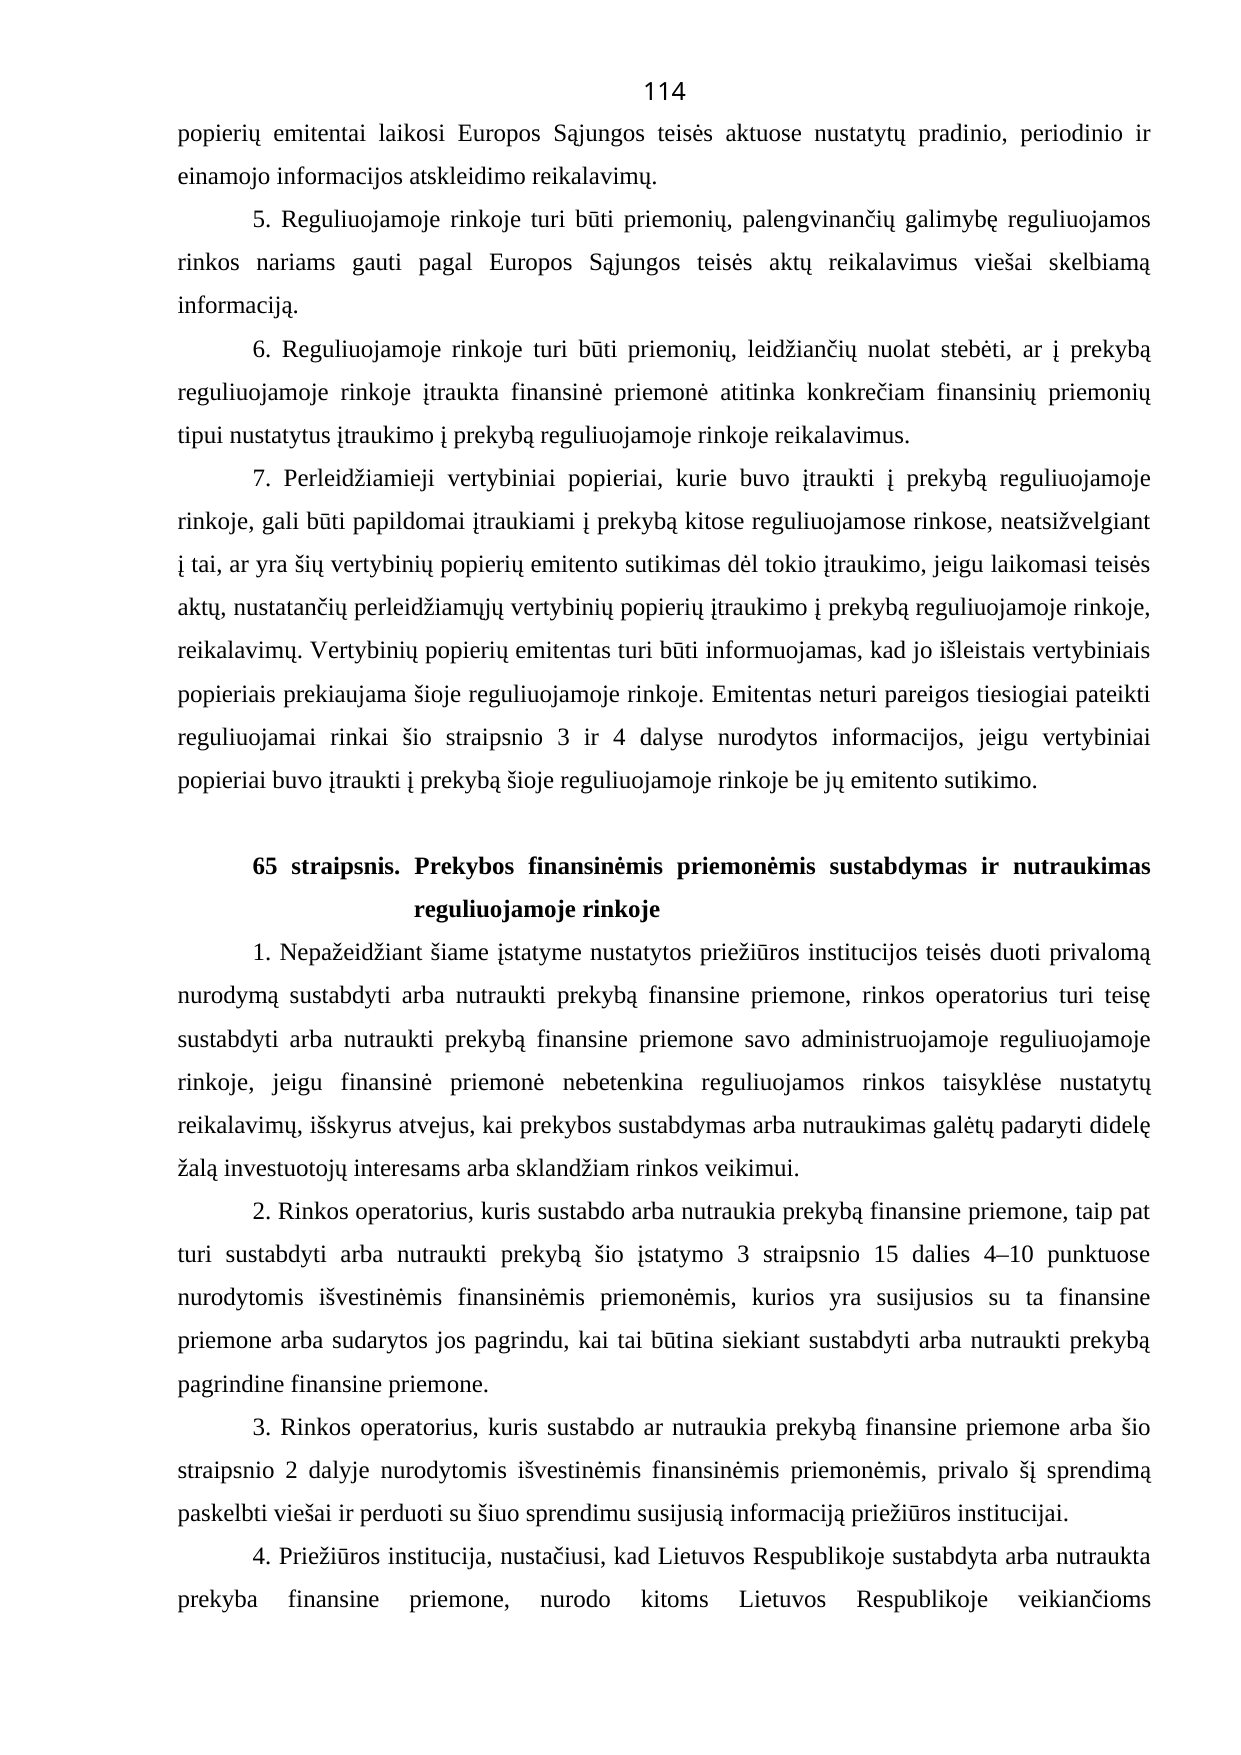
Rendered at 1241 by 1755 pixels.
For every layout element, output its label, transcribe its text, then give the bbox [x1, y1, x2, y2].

text 7. Perleidžiamieji vertybiniai popieriai, kurie buvo įtraukti į prekybą reguliuojamoje rinkoje, gali būti papildomai įtraukiami į prekybą kitose reguliuojamose rinkose, neatsižvelgiant į tai, ar yra šių vertybinių popierių emitento sutikimas dėl tokio įtraukimo, jeigu laikomasi teisės aktų, nustatančių perleidžiamųjų vertybinių popierių įtraukimo į prekybą reguliuojamoje rinkoje, reikalavimų. Vertybinių popierių emitentas turi būti informuojamas, kad jo išleistais vertybiniais popieriais prekiaujama šioje reguliuojamoje rinkoje. Emitentas neturi pareigos tiesiogiai pateikti reguliuojamai rinkai šio straipsnio 3 ir 4 dalyse nurodytos informacijos, jeigu vertybiniai popieriai buvo įtraukti į prekybą šioje reguliuojamoje rinkoje be jų emitento sutikimo. [177, 463, 1152, 794]
text 6. Reguliuojamoje rinkoje turi būti priemonių, leidžiančių nuolat stebėti, ar į prekybą reguliuojamoje rinkoje įtraukta finansinė priemonė atitinka konkrečiam finansinių priemonių tipui nustatytus įtraukimo į prekybą reguliuojamoje rinkoje reikalavimus. [177, 334, 1152, 449]
text 2. Rinkos operatorius, kuris sustabdo arba nutraukia prekybą finansine priemone, taip pat turi sustabdyti arba nutraukti prekybą šio įstatymo 3 straipsnio 15 dalies 4–10 punktuose nurodytomis išvestinėmis finansinėmis priemonėmis, kurios yra susijusios su ta finansine priemone arba sudarytos jos pagrindu, kai tai būtina siekiant sustabdyti arba nutraukti prekybą pagrindine finansine priemone. [177, 1196, 1152, 1397]
text popierių emitentai laikosi Europos Sąjungos teisės aktuose nustatytų pradinio, periodinio ir einamojo informacijos atskleidimo reikalavimų. [177, 118, 1152, 190]
text 4. Priežiūros institucija, nustačiusi, kad Lietuvos Respublikoje sustabdyta arba nutraukta prekyba finansine priemone, nurodo kitoms Lietuvos Respublikoje veikiančioms [177, 1541, 1152, 1613]
text 65 straipsnis. Prekybos finansinėmis priemonėmis sustabdymas ir nutraukimas reguliuojamoje rinkoje [252, 851, 1152, 923]
text 3. Rinkos operatorius, kuris sustabdo ar nutraukia prekybą finansine priemone arba šio straipsnio 2 dalyje nurodytomis išvestinėmis finansinėmis priemonėmis, privalo šį sprendimą paskelbti viešai ir perduoti su šiuo sprendimu susijusią informaciją priežiūros institucijai. [177, 1412, 1152, 1527]
text 5. Reguliuojamoje rinkoje turi būti priemonių, palengvinančių galimybę reguliuojamos rinkos nariams gauti pagal Europos Sąjungos teisės aktų reikalavimus viešai skelbiamą informaciją. [177, 204, 1152, 319]
text 1. Nepažeidžiant šiame įstatyme nustatytos priežiūros institucijos teisės duoti privalomą nurodymą sustabdyti arba nutraukti prekybą finansine priemone, rinkos operatorius turi teisę sustabdyti arba nutraukti prekybą finansine priemone savo administruojamoje reguliuojamoje rinkoje, jeigu finansinė priemonė nebetenkina reguliuojamos rinkos taisyklėse nustatytų reikalavimų, išskyrus atvejus, kai prekybos sustabdymas arba nutraukimas galėtų padaryti didelę žalą investuotojų interesams arba sklandžiam rinkos veikimui. [177, 937, 1152, 1182]
